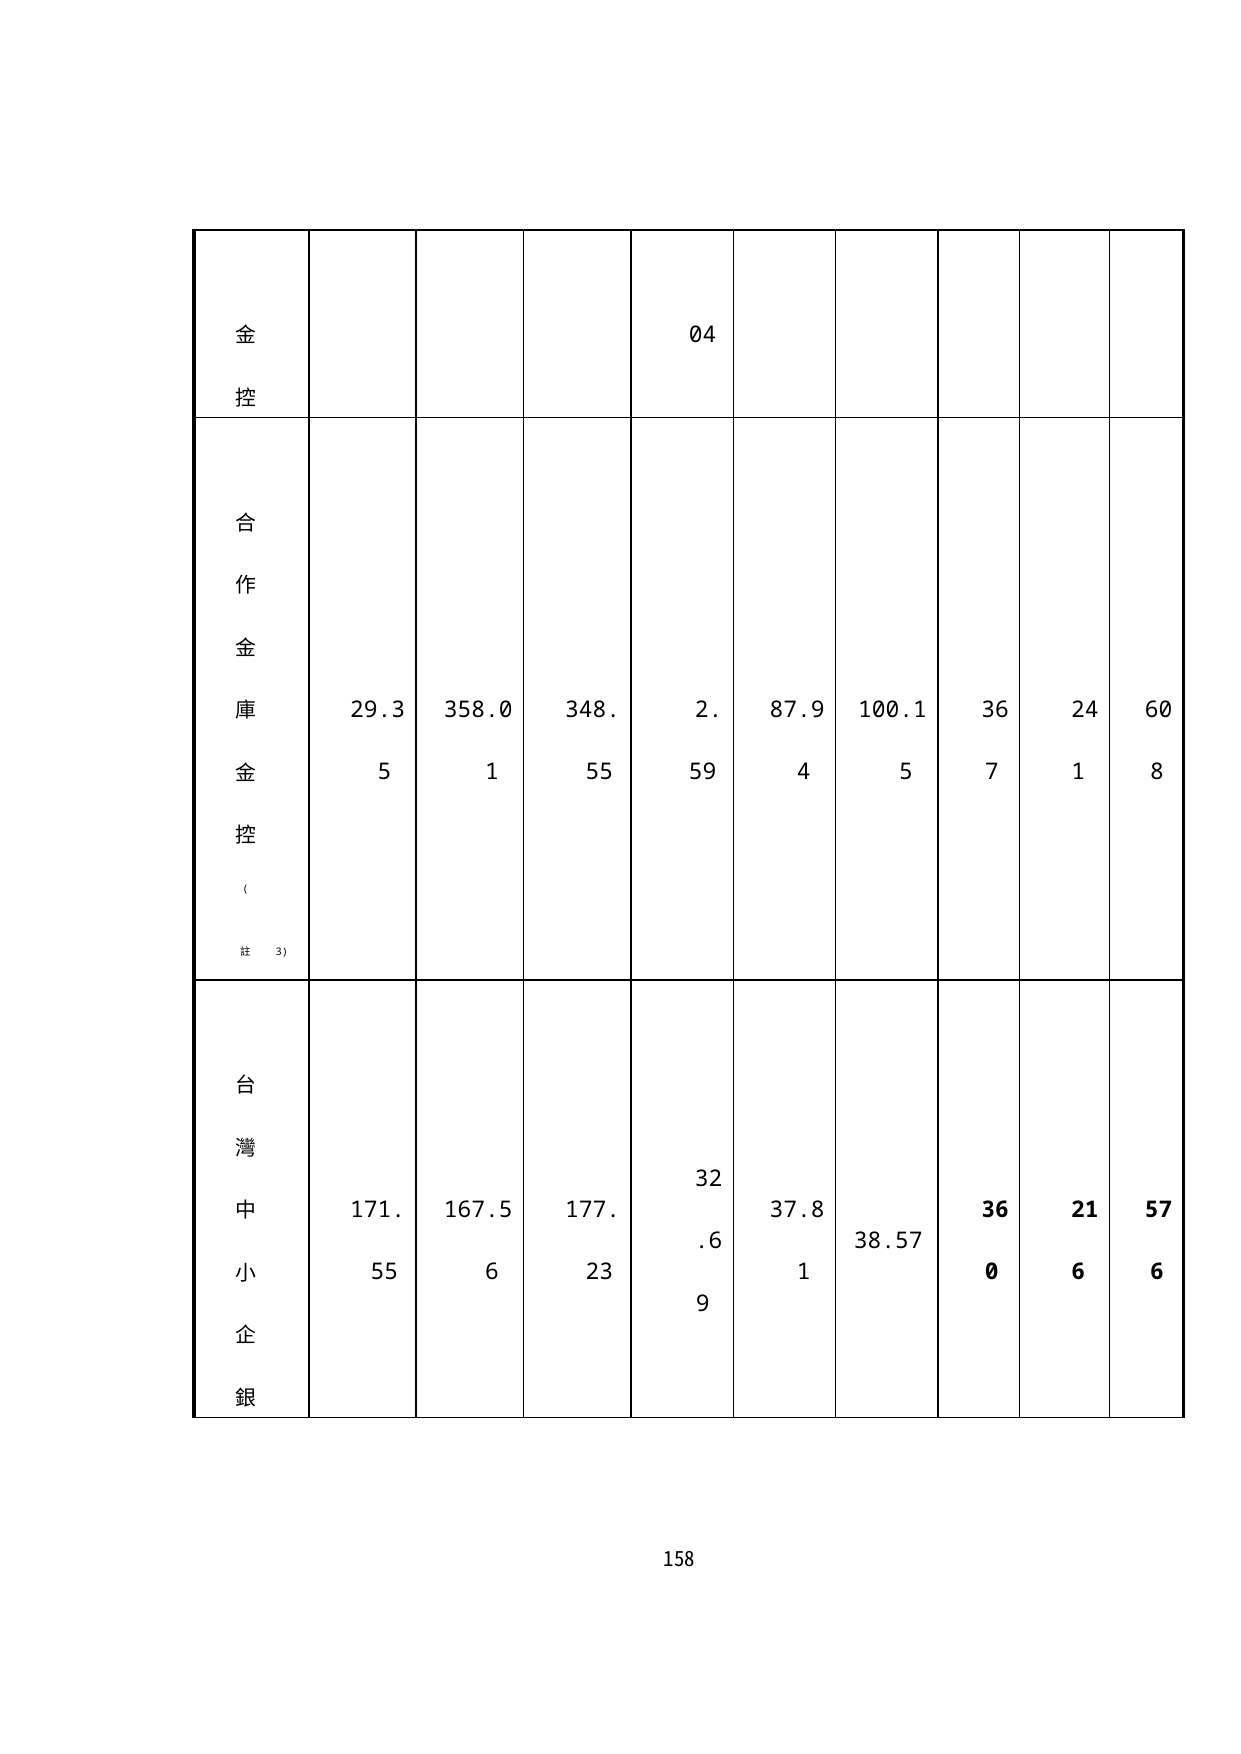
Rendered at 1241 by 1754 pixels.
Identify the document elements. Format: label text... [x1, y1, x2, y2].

table_cell 358.01 [417, 418, 523, 979]
table_cell [836, 231, 937, 417]
table_cell 100.15 [836, 418, 937, 979]
table_cell 167.56 [417, 981, 523, 1417]
table_cell 576 [1110, 981, 1182, 1417]
table_cell [939, 231, 1019, 417]
table_cell [310, 231, 415, 417]
table_cell 348.55 [524, 418, 630, 979]
table_cell 241 [1020, 418, 1109, 979]
table_cell 171.55 [310, 981, 415, 1417]
table_cell 32.69 [632, 981, 733, 1417]
table_cell [417, 231, 523, 417]
table_cell 216 [1020, 981, 1109, 1417]
table_cell 367 [939, 418, 1019, 979]
table_cell [1110, 231, 1182, 417]
table_cell 合作金庫金控(註3) [196, 418, 308, 979]
table_cell 29.35 [310, 418, 415, 979]
table_cell 177.23 [524, 981, 630, 1417]
table_cell 37.81 [734, 981, 835, 1417]
table_cell [734, 231, 835, 417]
table_cell [524, 231, 630, 417]
table_cell [1020, 231, 1109, 417]
table_cell 金控 [196, 231, 308, 417]
table_cell 38.57 [836, 981, 937, 1417]
table_cell 2.59 [632, 418, 733, 979]
table_cell 台灣中小企銀 [196, 981, 308, 1417]
table_cell 87.94 [734, 418, 835, 979]
table_cell 608 [1110, 418, 1182, 979]
table_cell 04 [632, 231, 733, 417]
table_cell 360 [939, 981, 1019, 1417]
